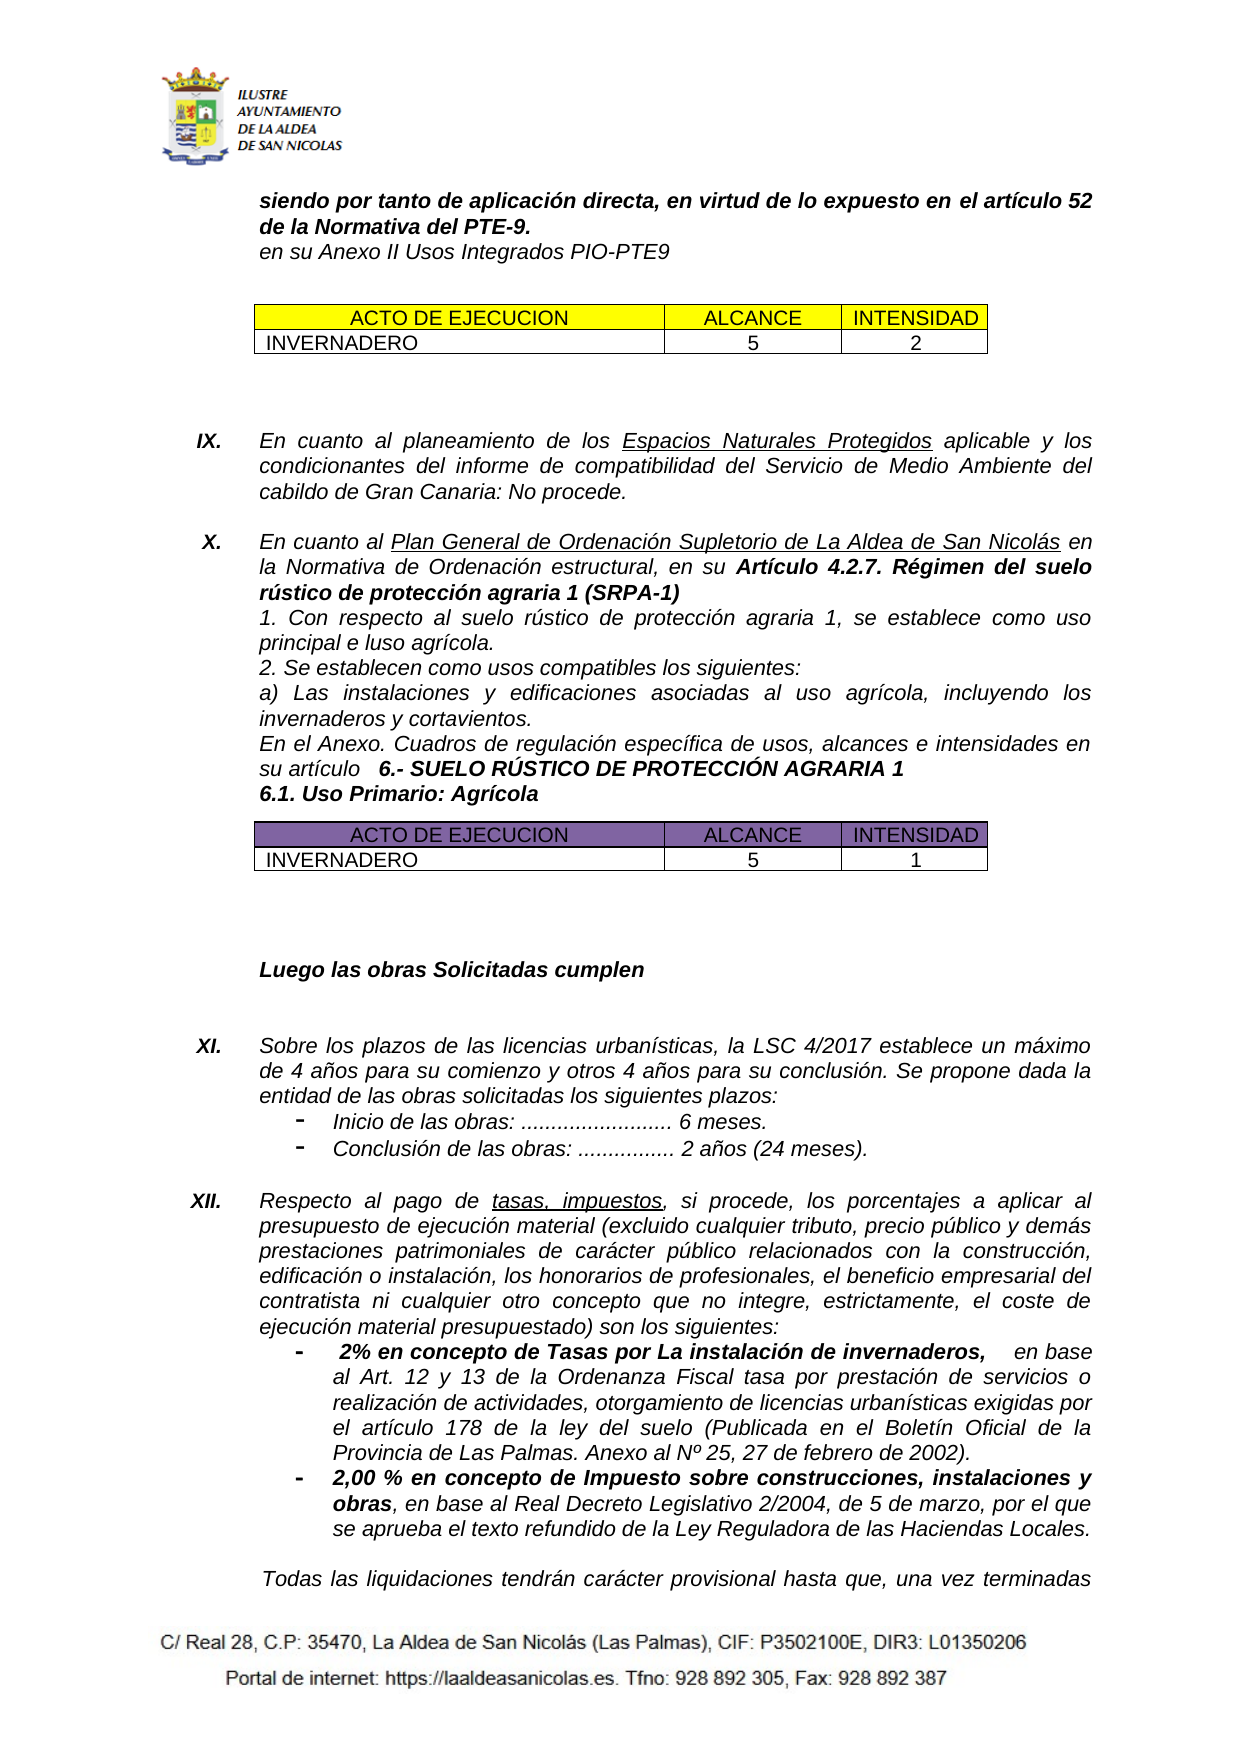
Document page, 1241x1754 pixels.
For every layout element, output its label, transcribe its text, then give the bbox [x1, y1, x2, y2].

picture [148, 1626, 1034, 1694]
list En cuanto al Plan General de Ordenación Supletorio de La Aldea de San Nicolás en la Normativa de Ordenación estructural, en su Artículo 4.2.7. Régimen del suelo rústico de protección agraria 1 (SRPA-1) [222, 529, 1093, 604]
list Respecto al pago de tasas, impuestos, si procede, los porcentajes a aplicar al presupuesto de ejecución material (excluido cualquier tributo, precio público y demás prestaciones patrimoniales de carácter público relacionados con la construcción, edificación o instalación, los honorarios de profesionales, el beneficio empresarial del contratista ni cualquier otro concepto que no integre, estrictamente, el coste de ejecución material presupuestado) son los siguientes: [222, 1187, 1093, 1339]
text a) Las instalaciones y edificaciones asociadas al uso agrícola, incluyendo los invernaderos y cortavientos. [259, 680, 1093, 731]
table_header ACTO DE EJECUCION [255, 305, 664, 329]
table_header ALCANCE [665, 305, 841, 329]
table_cell INVERNADERO [255, 848, 664, 869]
table_cell 2 [842, 330, 987, 353]
table_cell 5 [665, 848, 841, 869]
text Luego las obras Solicitadas cumplen [259, 957, 1093, 982]
list 2% en concepto de Tasas por La instalación de invernaderos, en base al Art. 12 y 13 de la Ordenanza Fiscal tasa por prestación de servicios o realización de actividades, otorgamiento de licencias urbanísticas exigidas por el artículo 178 de la ley del suelo (Publicada en el Boletín Oficial de la Provincia de Las Palmas. Anexo al Nº 25, 27 de febrero de 2002). [295, 1339, 1093, 1465]
table_cell INVERNADERO [255, 330, 664, 353]
text 6.1. Uso Primario: Agrícola [259, 781, 1093, 806]
table_cell 1 [842, 848, 987, 869]
text En el Anexo. Cuadros de regulación específica de usos, alcances e intensidades en su artículo 6.- SUELO RÚSTICO DE PROTECCIÓN AGRARIA 1 [259, 731, 1093, 781]
table_header ACTO DE EJECUCION [255, 823, 664, 846]
list Inicio de las obras: ......................... 6 meses. [295, 1108, 1093, 1135]
table_header INTENSIDAD [842, 305, 987, 329]
text 1. Con respecto al suelo rústico de protección agraria 1, se establece como uso principal e luso agrícola. [259, 604, 1093, 655]
list siendo por tanto de aplicación directa, en virtud de lo expuesto en el artículo 52 de la Normativa del PTE-9. [222, 188, 1093, 239]
picture [148, 59, 358, 173]
list 2,00 % en concepto de Impuesto sobre construcciones, instalaciones y obras, en base al Real Decreto Legislativo 2/2004, de 5 de marzo, por el que se aprueba el texto refundido de la Ley Reguladora de las Haciendas Locales. [295, 1465, 1093, 1541]
text 2. Se establecen como usos compatibles los siguientes: [259, 655, 1093, 680]
list en su Anexo II Usos Integrados PIO-PTE9 [259, 239, 1093, 264]
table_header INTENSIDAD [842, 823, 987, 846]
list En cuanto al planeamiento de los Espacios Naturales Protegidos aplicable y los condicionantes del informe de compatibilidad del Servicio de Medio Ambiente del cabildo de Gran Canaria: No procede. [222, 428, 1093, 504]
table_cell 5 [665, 330, 841, 353]
table_header ALCANCE [665, 823, 841, 846]
text Todas las liquidaciones tendrán carácter provisional hasta que, una vez terminadas [261, 1566, 1093, 1591]
list Conclusión de las obras: ................ 2 años (24 meses). [295, 1135, 1093, 1162]
list Sobre los plazos de las licencias urbanísticas, la LSC 4/2017 establece un máximo de 4 años para su comienzo y otros 4 años para su conclusión. Se propone dada la entidad de las obras solicitadas los siguientes plazos: [222, 1033, 1093, 1108]
